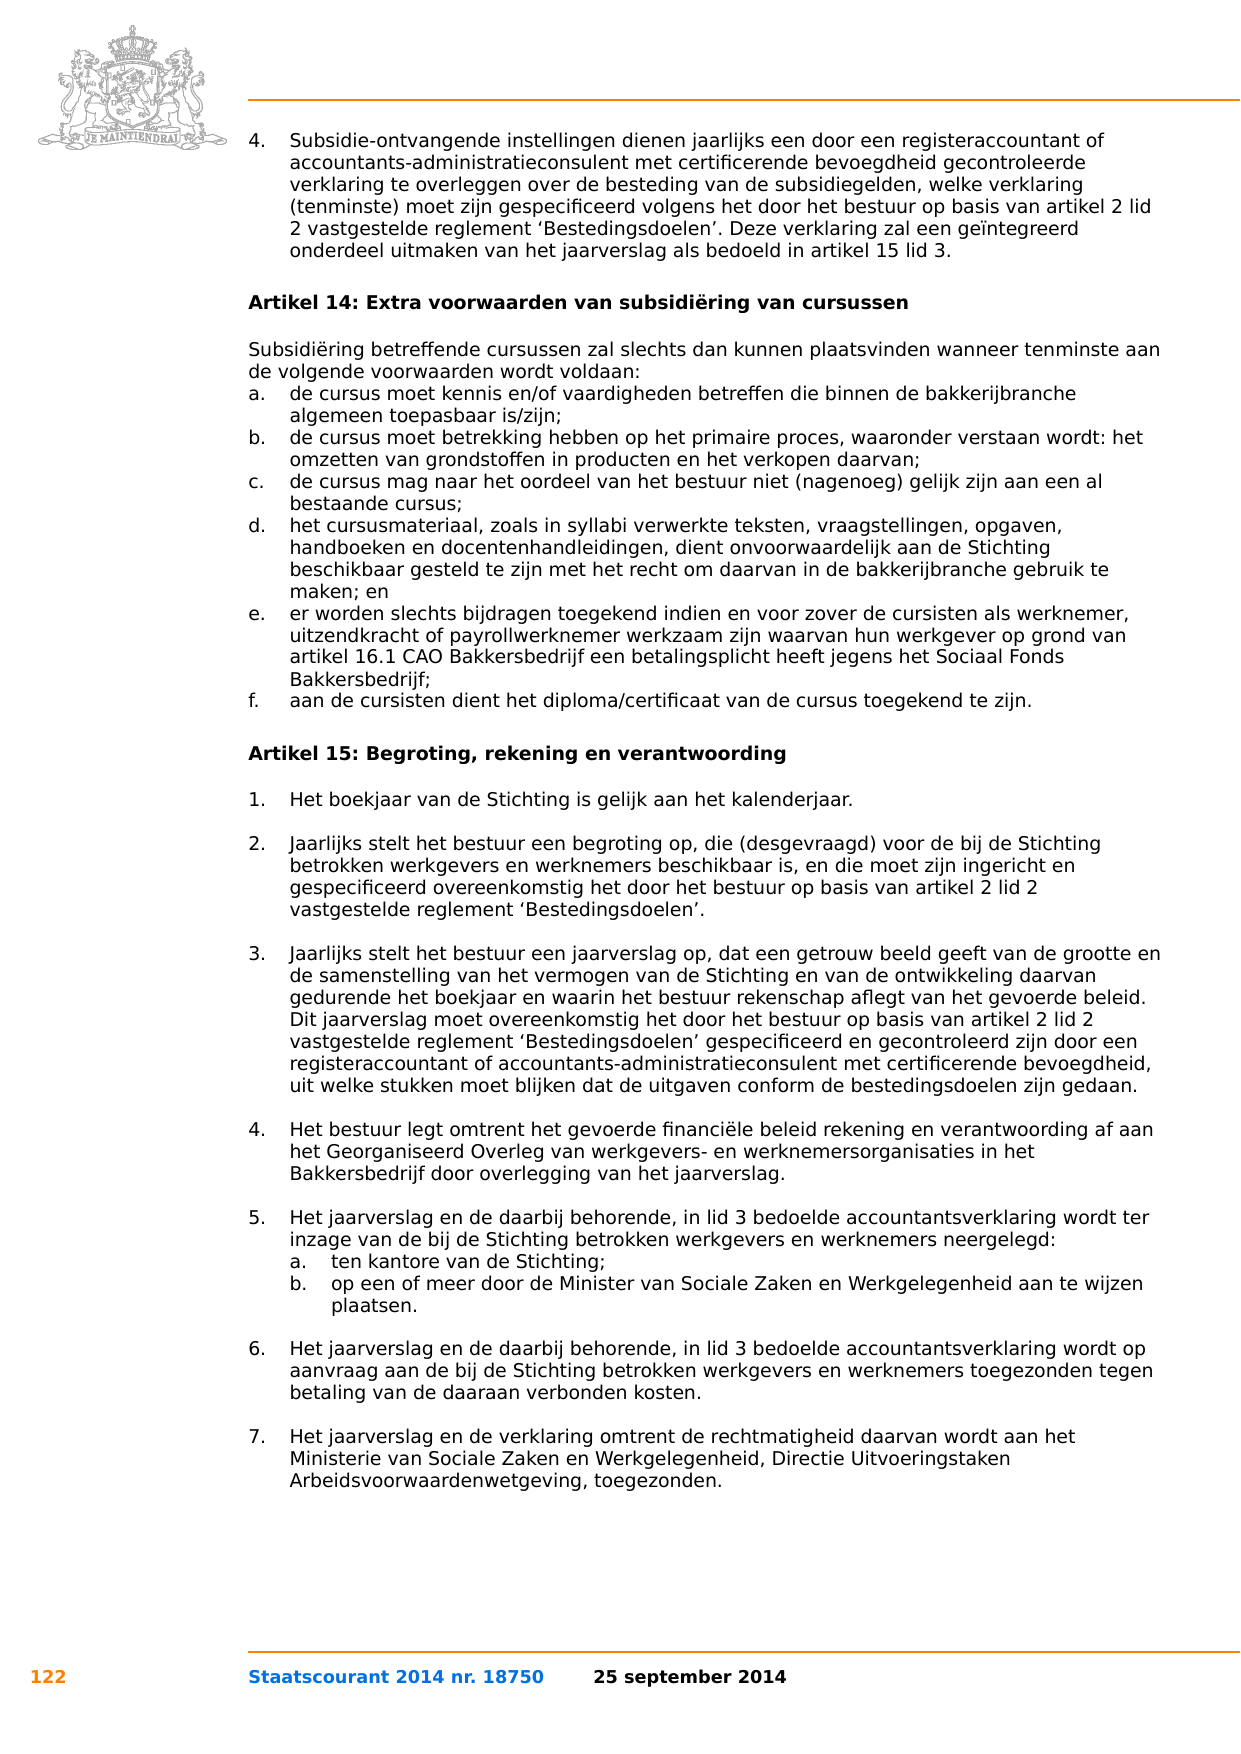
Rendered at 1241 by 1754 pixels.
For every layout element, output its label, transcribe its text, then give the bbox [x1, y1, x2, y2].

text c. de cursus mag naar het oordeel van het bestuur niet (nagenoeg) gelijk zijn aan een al bestaande cursus; [248, 471, 1163, 514]
text a. de cursus moet kennis en/of vaardigheden betreffen die binnen de bakkerijbranche algemeen toepasbaar is/zijn; [248, 383, 1163, 427]
text 1. Het boekjaar van de Stichting is gelijk aan het kalenderjaar. [248, 789, 1163, 811]
picture [38, 25, 227, 150]
text d. het cursusmateriaal, zoals in syllabi verwerkte teksten, vraagstellingen, opgaven, handboeken en docentenhandleidingen, dient onvoorwaardelijk aan de Stichting beschikbaar gesteld te zijn met het recht om daarvan in de bakkerijbranche gebruik te maken; en [248, 514, 1163, 602]
text 7. Het jaarverslag en de verklaring omtrent de rechtmatigheid daarvan wordt aan het Ministerie van Sociale Zaken en Werkgelegenheid, Directie Uitvoeringstaken Arbeidsvoorwaardenwetgeving, toegezonden. [248, 1426, 1163, 1492]
text 5. Het jaarverslag en de daarbij behorende, in lid 3 bedoelde accountantsverklaring wordt ter inzage van de bij de Stichting betrokken werkgevers en werknemers neergelegd: [248, 1207, 1163, 1251]
text b. op een of meer door de Minister van Sociale Zaken en Werkgelegenheid aan te wijzen plaatsen. [289, 1272, 1163, 1316]
text 4. Subsidie-ontvangende instellingen dienen jaarlijks een door een registeraccountant of accountants-administratieconsulent met certificerende bevoegdheid gecontroleerde verklaring te overleggen over de besteding van de subsidiegelden, welke verklaring (tenminste) moet zijn gespecificeerd volgens het door het bestuur op basis van artikel 2 lid 2 vastgestelde reglement ‘Bestedingsdoelen’. Deze verklaring zal een geïntegreerd onderdeel uitmaken van het jaarverslag als bedoeld in artikel 15 lid 3. [248, 130, 1163, 262]
subtitle Artikel 15: Begroting, rekening en verantwoording [248, 742, 1163, 764]
text 6. Het jaarverslag en de daarbij behorende, in lid 3 bedoelde accountantsverklaring wordt op aanvraag aan de bij de Stichting betrokken werkgevers en werknemers toegezonden tegen betaling van de daaraan verbonden kosten. [248, 1338, 1163, 1404]
text 2. Jaarlijks stelt het bestuur een begroting op, die (desgevraagd) voor de bij de Stichting betrokken werkgevers en werknemers beschikbaar is, en die moet zijn ingericht en gespecificeerd overeenkomstig het door het bestuur op basis van artikel 2 lid 2 vastgestelde reglement ‘Bestedingsdoelen’. [248, 833, 1163, 921]
text e. er worden slechts bijdragen toegekend indien en voor zover de cursisten als werknemer, uitzendkracht of payrollwerknemer werkzaam zijn waarvan hun werkgever op grond van artikel 16.1 CAO Bakkersbedrijf een betalingsplicht heeft jegens het Sociaal Fonds Bakkersbedrijf; [248, 602, 1163, 690]
text 4. Het bestuur legt omtrent het gevoerde financiële beleid rekening en verantwoording af aan het Georganiseerd Overleg van werkgevers- en werknemersorganisaties in het Bakkersbedrijf door overlegging van het jaarverslag. [248, 1119, 1163, 1185]
text 3. Jaarlijks stelt het bestuur een jaarverslag op, dat een getrouw beeld geeft van de grootte en de samenstelling van het vermogen van de Stichting en van de ontwikkeling daarvan gedurende het boekjaar en waarin het bestuur rekenschap aflegt van het gevoerde beleid. Dit jaarverslag moet overeenkomstig het door het bestuur op basis van artikel 2 lid 2 vastgestelde reglement ‘Bestedingsdoelen’ gespecificeerd en gecontroleerd zijn door een registeraccountant of accountants-administratieconsulent met certificerende bevoegdheid, uit welke stukken moet blijken dat de uitgaven conform de bestedingsdoelen zijn gedaan. [248, 943, 1163, 1097]
text a. ten kantore van de Stichting; [289, 1251, 1163, 1272]
text f. aan de cursisten dient het diploma/certificaat van de cursus toegekend te zijn. [248, 690, 1163, 712]
text b. de cursus moet betrekking hebben op het primaire proces, waaronder verstaan wordt: het omzetten van grondstoffen in producten en het verkopen daarvan; [248, 427, 1163, 471]
text Subsidiëring betreffende cursussen zal slechts dan kunnen plaatsvinden wanneer tenminste aan de volgende voorwaarden wordt voldaan: [248, 339, 1163, 383]
subtitle Artikel 14: Extra voorwaarden van subsidiëring van cursussen [248, 292, 1163, 314]
